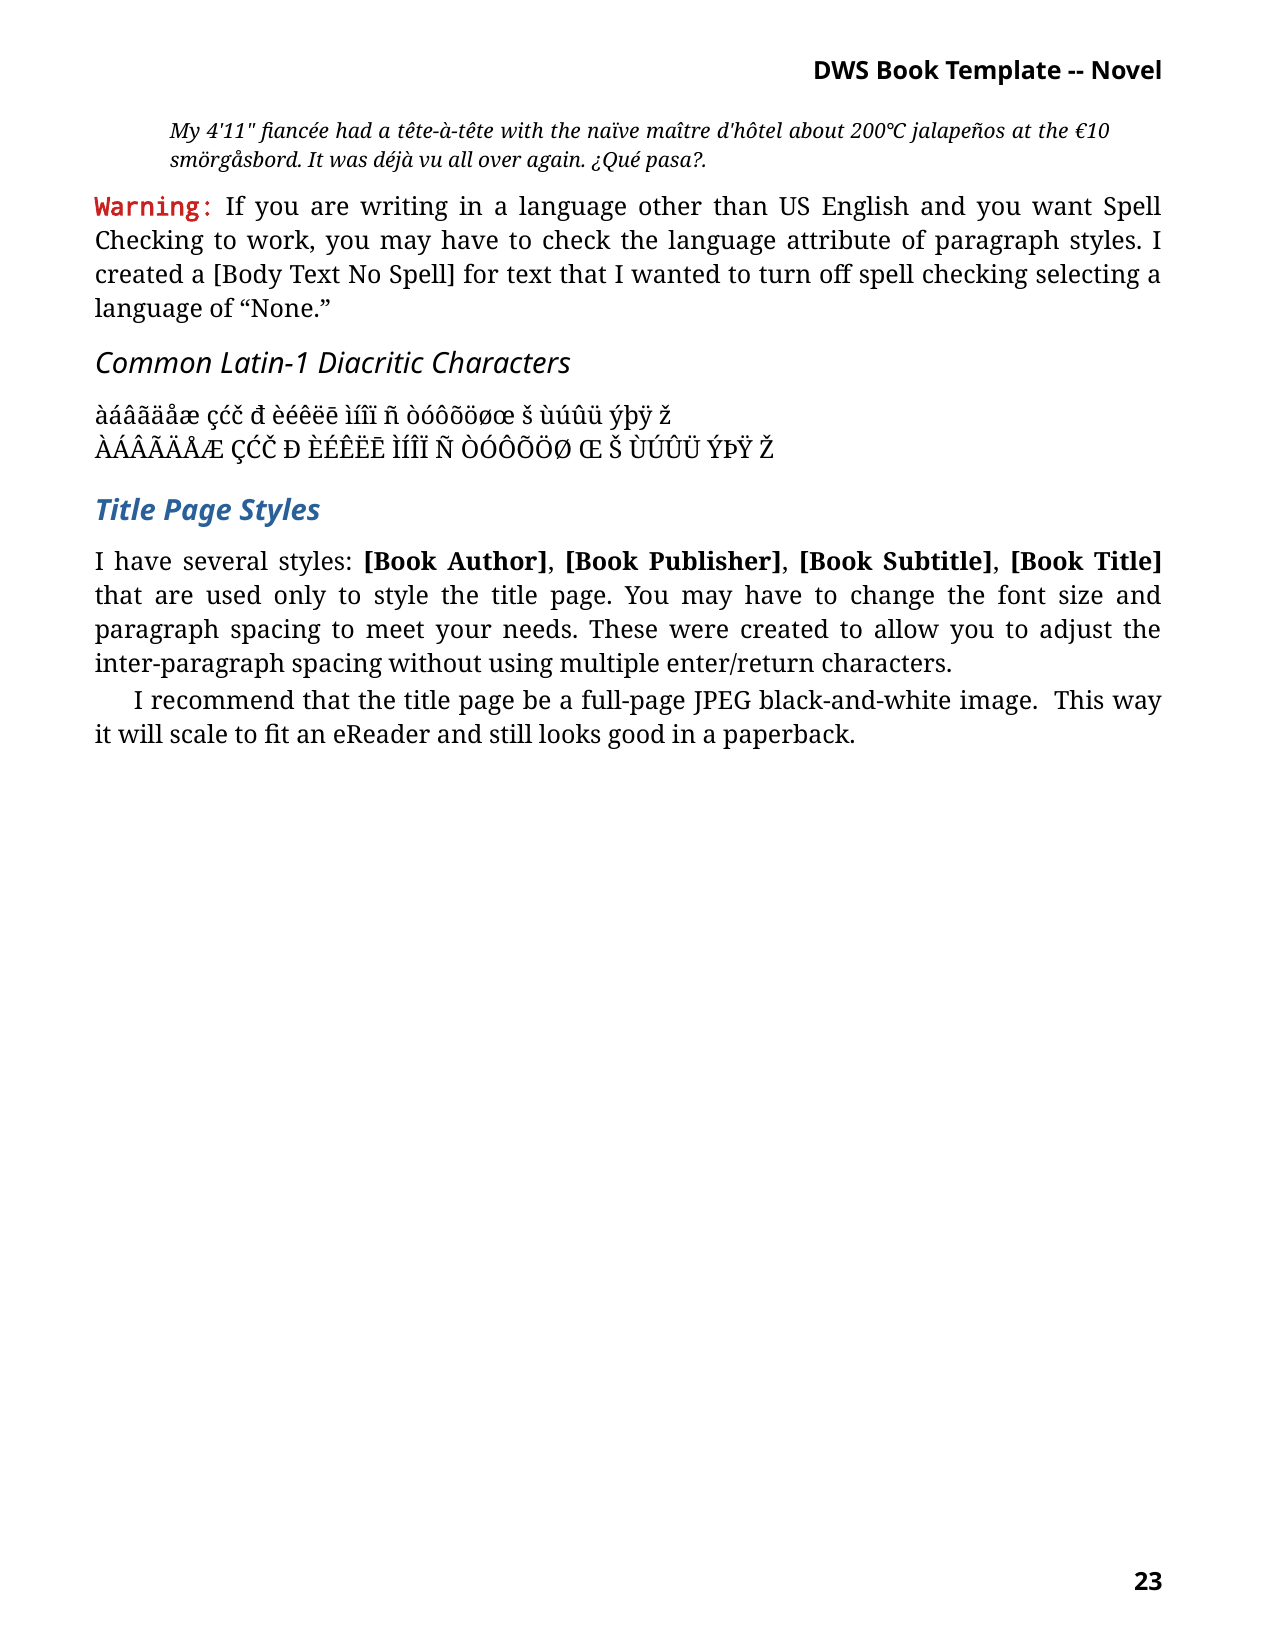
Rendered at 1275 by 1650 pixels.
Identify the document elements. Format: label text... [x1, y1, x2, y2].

subtitle Common Latin-1 Diacritic Characters [94, 343, 1162, 382]
text My 4ʹ11ʺ fiancée had a tête-à-tête with the naïve maître d'hôtel about 200℃ jalapeños at the €10 smörgåsbord. It was déjà vu all over again. ¿Qué pasa?. [169, 117, 1114, 173]
text I have several styles: [Book Author], [Book Publisher], [Book Subtitle], [Book Title] that are used only to style the title page. You may have to change the font size and paragraph spacing to meet your needs. These were created to allow you to adjust the inter-paragraph spacing without using multiple enter/return characters. [94, 544, 1162, 680]
text Warning: If you are writing in a language other than US English and you want Spell Checking to work, you may have to check the language attribute of paragraph styles. I created a [Body Text No Spell] for text that I wanted to turn off spell checking selecting a language of “None.” [94, 188, 1162, 325]
text ÀÁÂÃÄÅÆ ÇĆČ Đ ÈÉÊËĒ ÌÍÎÏ Ñ ÒÓÔÕÖØ Œ Š ÙÚÛÜ ÝÞŸ Ž [94, 431, 1162, 466]
text I recommend that the title page be a full-page JPEG black-and-white image. This way it will scale to fit an eReader and still looks good in a paperback. [94, 683, 1162, 751]
text àáâãäåæ çćč đ èéêëē ìíîï ñ òóôõöøœ š ùúûü ýþÿ ž [94, 397, 1162, 431]
subtitle Title Page Styles [94, 489, 1162, 529]
